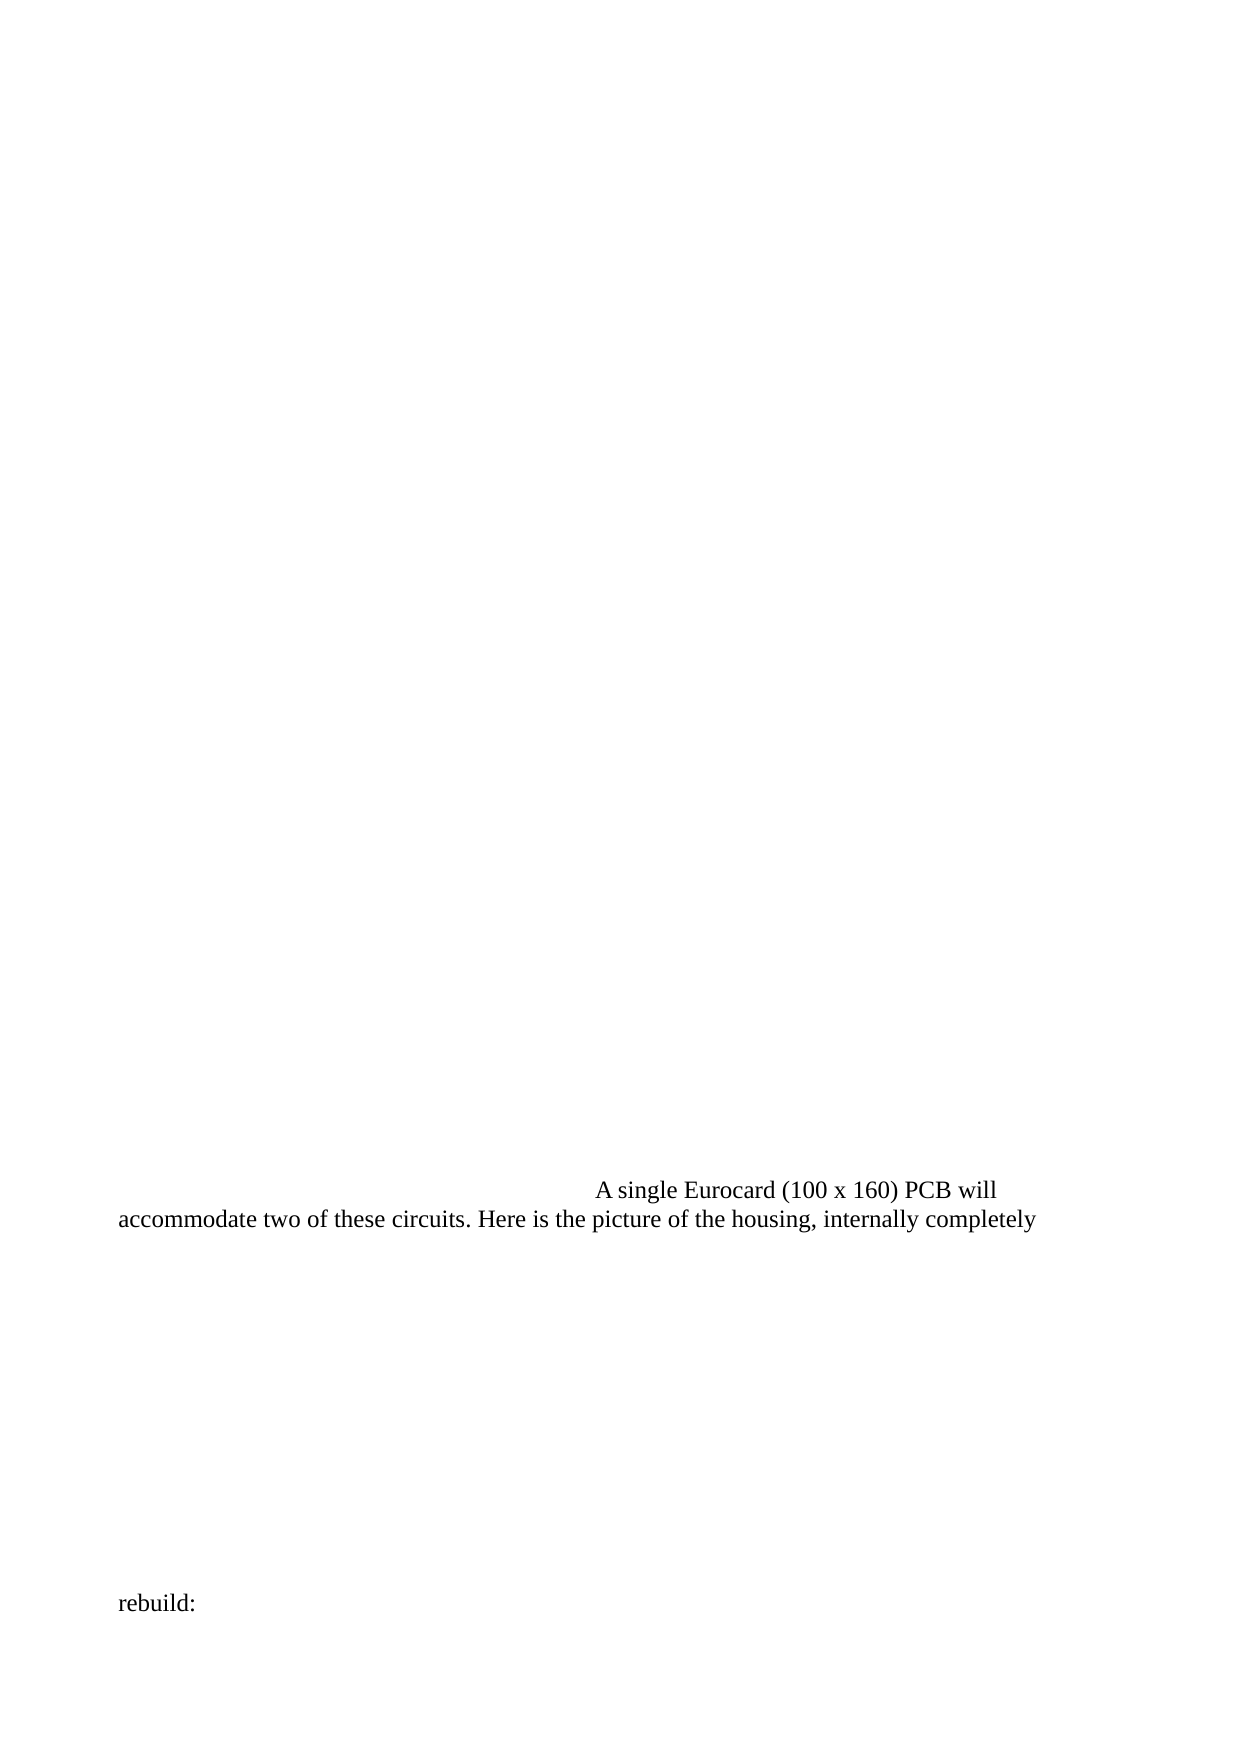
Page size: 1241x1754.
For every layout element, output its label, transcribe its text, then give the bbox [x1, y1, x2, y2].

text A single Eurocard (100 x 160) PCB will accommodate two of these circuits. Here is the picture of the housing, internally completely rebuild: [118, 118, 1090, 1617]
